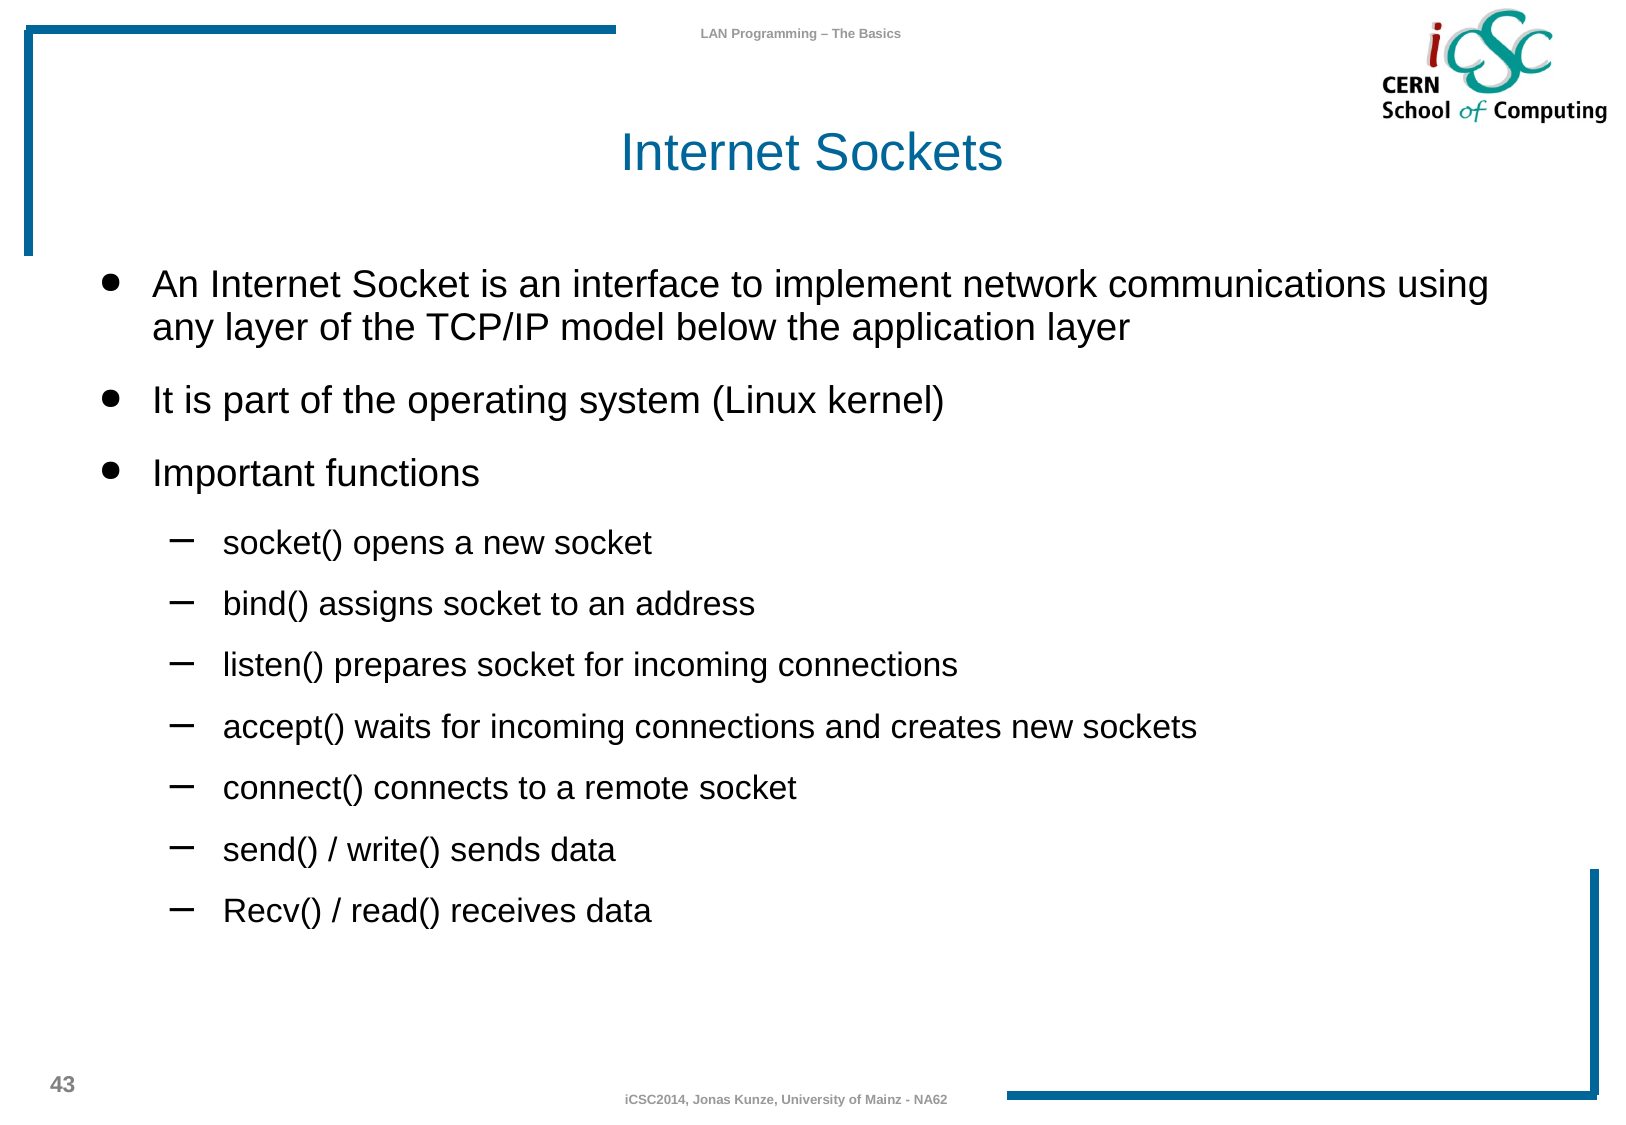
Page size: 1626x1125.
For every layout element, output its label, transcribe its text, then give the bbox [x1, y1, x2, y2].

title Internet Sockets [81, 44, 1544, 233]
picture [1381, 8, 1608, 125]
list An Internet Socket is an interface to implement network communications using any layer of the TCP/IP model below the application layer It is part of the operating system (Linux kernel) Important functions socket() opens a new socket bind() assigns socket to an address listen() prepares socket for incoming connections accept() waits for incoming connections and creates new sockets connect() connects to a remote socket send() / write() sends data Recv() / read() receives data [81, 263, 1512, 1051]
